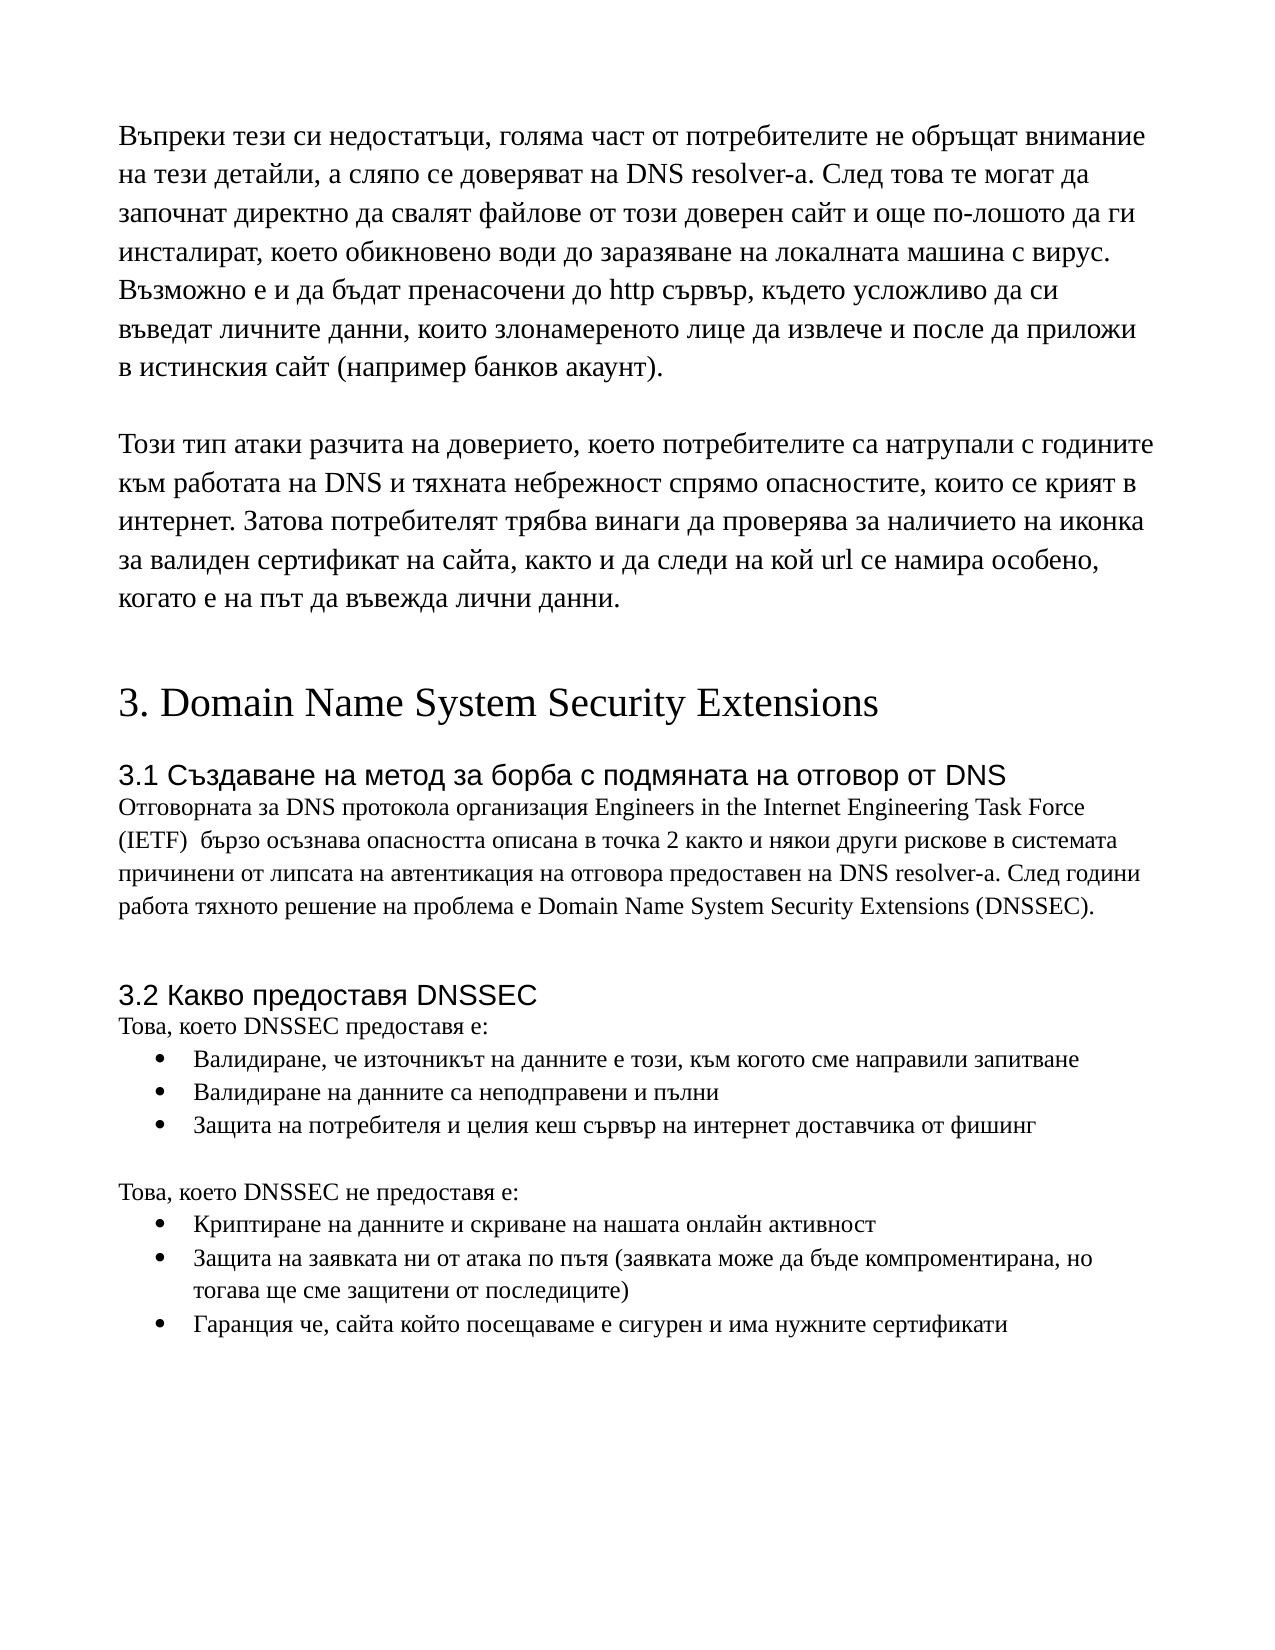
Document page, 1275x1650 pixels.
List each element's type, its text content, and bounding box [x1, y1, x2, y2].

text Въпреки тези си недостатъци, голяма част от потребителите не обръщат внимание на тези детайли, а сляпо се доверяват на DNS resolver-a. След това те могат да започнат директно да свалят файлове от този доверен сайт и още по-лошото да ги инсталират, което обикновено води до заразяване на локалната машина с вирус. Възможно е и да бъдат пренасочени до http сървър, където усложливо да си въведат личните данни, които злонамереното лице да извлече и после да приложи в истинския сайт (например банков акаунт). [118, 118, 1157, 383]
text Това, което DNSSEC предоставя е: [118, 1011, 1157, 1040]
text Това, което DNSSEC не предоставя е: [118, 1177, 1157, 1205]
list Валидиране на данните са неподправени и пълни [156, 1077, 1157, 1106]
subtitle 3.2 Какво предоставя DNSSEC [118, 978, 1157, 1011]
text Отговорната за DNS протокола организация Engineers in the Internet Engineering Task Force (IETF) бързо осъзнава опасността описана в точка 2 както и някои други рискове в системата причинени от липсата на автентикация на отговора предоставен на DNS resolver-а. След години работа тяхното решение на проблема е Domain Name System Security Extensions (DNSSEC). [118, 792, 1157, 920]
list Защита на заявката ни от атака по пътя (заявката може да бъде компроментирана, но тогава ще сме защитени от последиците) [156, 1243, 1157, 1304]
text Този тип атаки разчита на доверието, което потребителите са натрупали с годините към работата на DNS и тяхната небрежност спрямо опасностите, които се крият в интернет. Затова потребителят трябва винаги да проверява за наличието на иконка за валиден сертификат на сайта, както и да следи на кой url се намира особено, когато е на път да въвежда лични данни. [118, 426, 1157, 614]
list Защита на потребителя и целия кеш сървър на интернет доставчика от фишинг [156, 1111, 1157, 1139]
list Криптиране на данните и скриване на нашата онлайн активност [156, 1209, 1157, 1238]
list Гаранция че, сайта който посещаваме е сигурен и има нужните сертификати [156, 1309, 1157, 1337]
list Валидиране, че източникът на данните е този, към когото сме направили запитване [156, 1044, 1157, 1073]
subtitle 3. Domain Name System Security Extensions [118, 677, 1157, 725]
subtitle 3.1 Създаване на метод за борба с подмяната на отговор от DNS [118, 758, 1157, 792]
